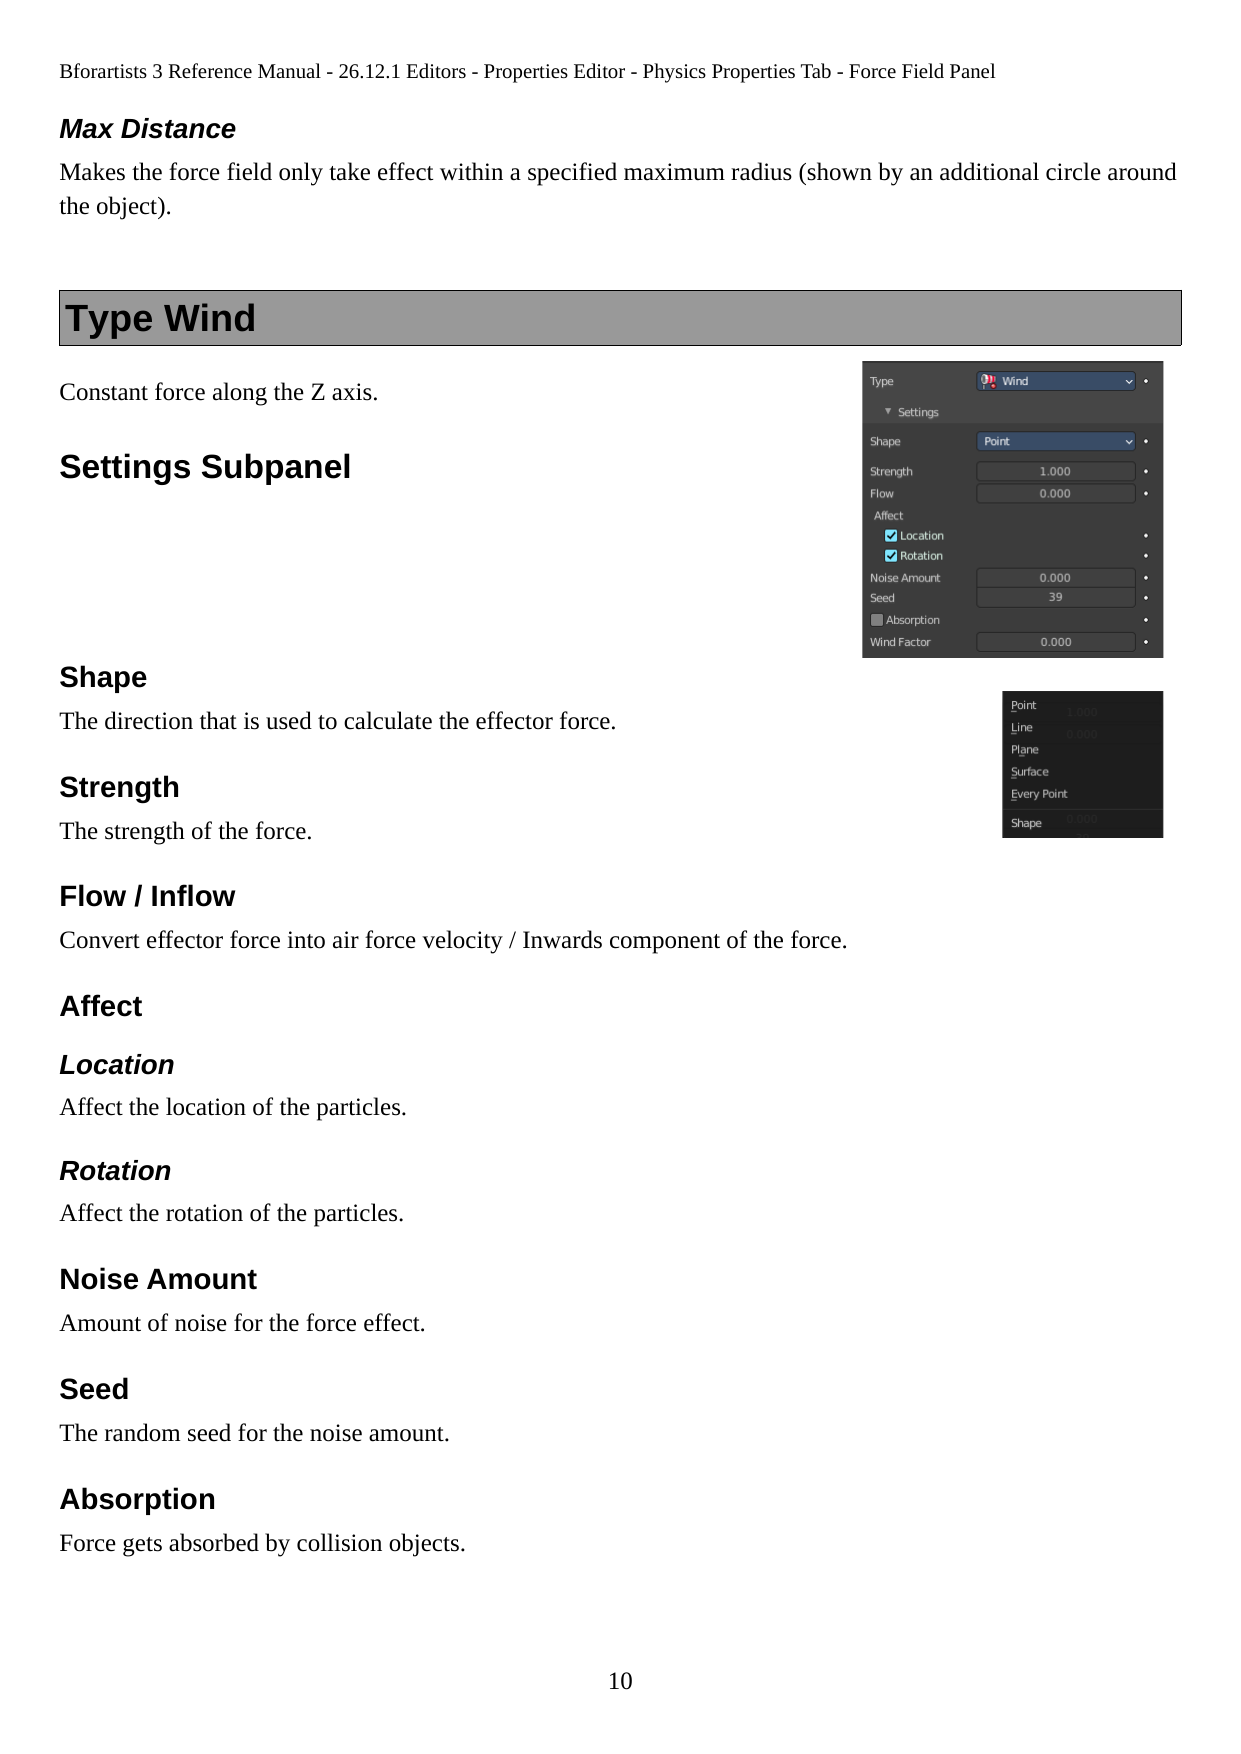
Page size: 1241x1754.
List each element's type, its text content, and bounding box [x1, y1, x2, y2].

text The strength of the force. [59, 816, 1181, 844]
subtitle Absorption [59, 1482, 1181, 1516]
subtitle Shape [59, 659, 1181, 693]
subtitle Noise Amount [59, 1262, 1181, 1296]
text Makes the force field only take effect within a specified maximum radius (shown by an additional circle around the object). [59, 157, 1181, 220]
subtitle Strength [59, 769, 1002, 803]
text Affect the rotation of the particles. [59, 1198, 1181, 1227]
subtitle Flow / Inflow [59, 879, 1181, 913]
subtitle Affect [59, 989, 1181, 1023]
subtitle Settings Subpanel [59, 447, 862, 485]
text Affect the location of the particles. [59, 1092, 1181, 1121]
table_header Type Wind [60, 291, 1181, 345]
text Convert effector force into air force velocity / Inwards component of the force. [59, 926, 1181, 954]
subtitle [1164, 447, 1181, 485]
text The random seed for the noise amount. [59, 1418, 1181, 1447]
text Amount of noise for the force effect. [59, 1308, 1181, 1337]
text The direction that is used to calculate the effector force. [59, 706, 1002, 734]
picture [1002, 691, 1164, 838]
subtitle [1164, 769, 1181, 803]
subtitle Location [59, 1048, 1181, 1080]
subtitle Seed [59, 1372, 1181, 1406]
text Force gets absorbed by collision objects. [59, 1528, 1181, 1557]
subtitle Max Distance [59, 113, 1181, 144]
picture [862, 361, 1164, 658]
text Constant force along the Z axis. [59, 377, 862, 406]
subtitle Rotation [59, 1154, 1181, 1186]
